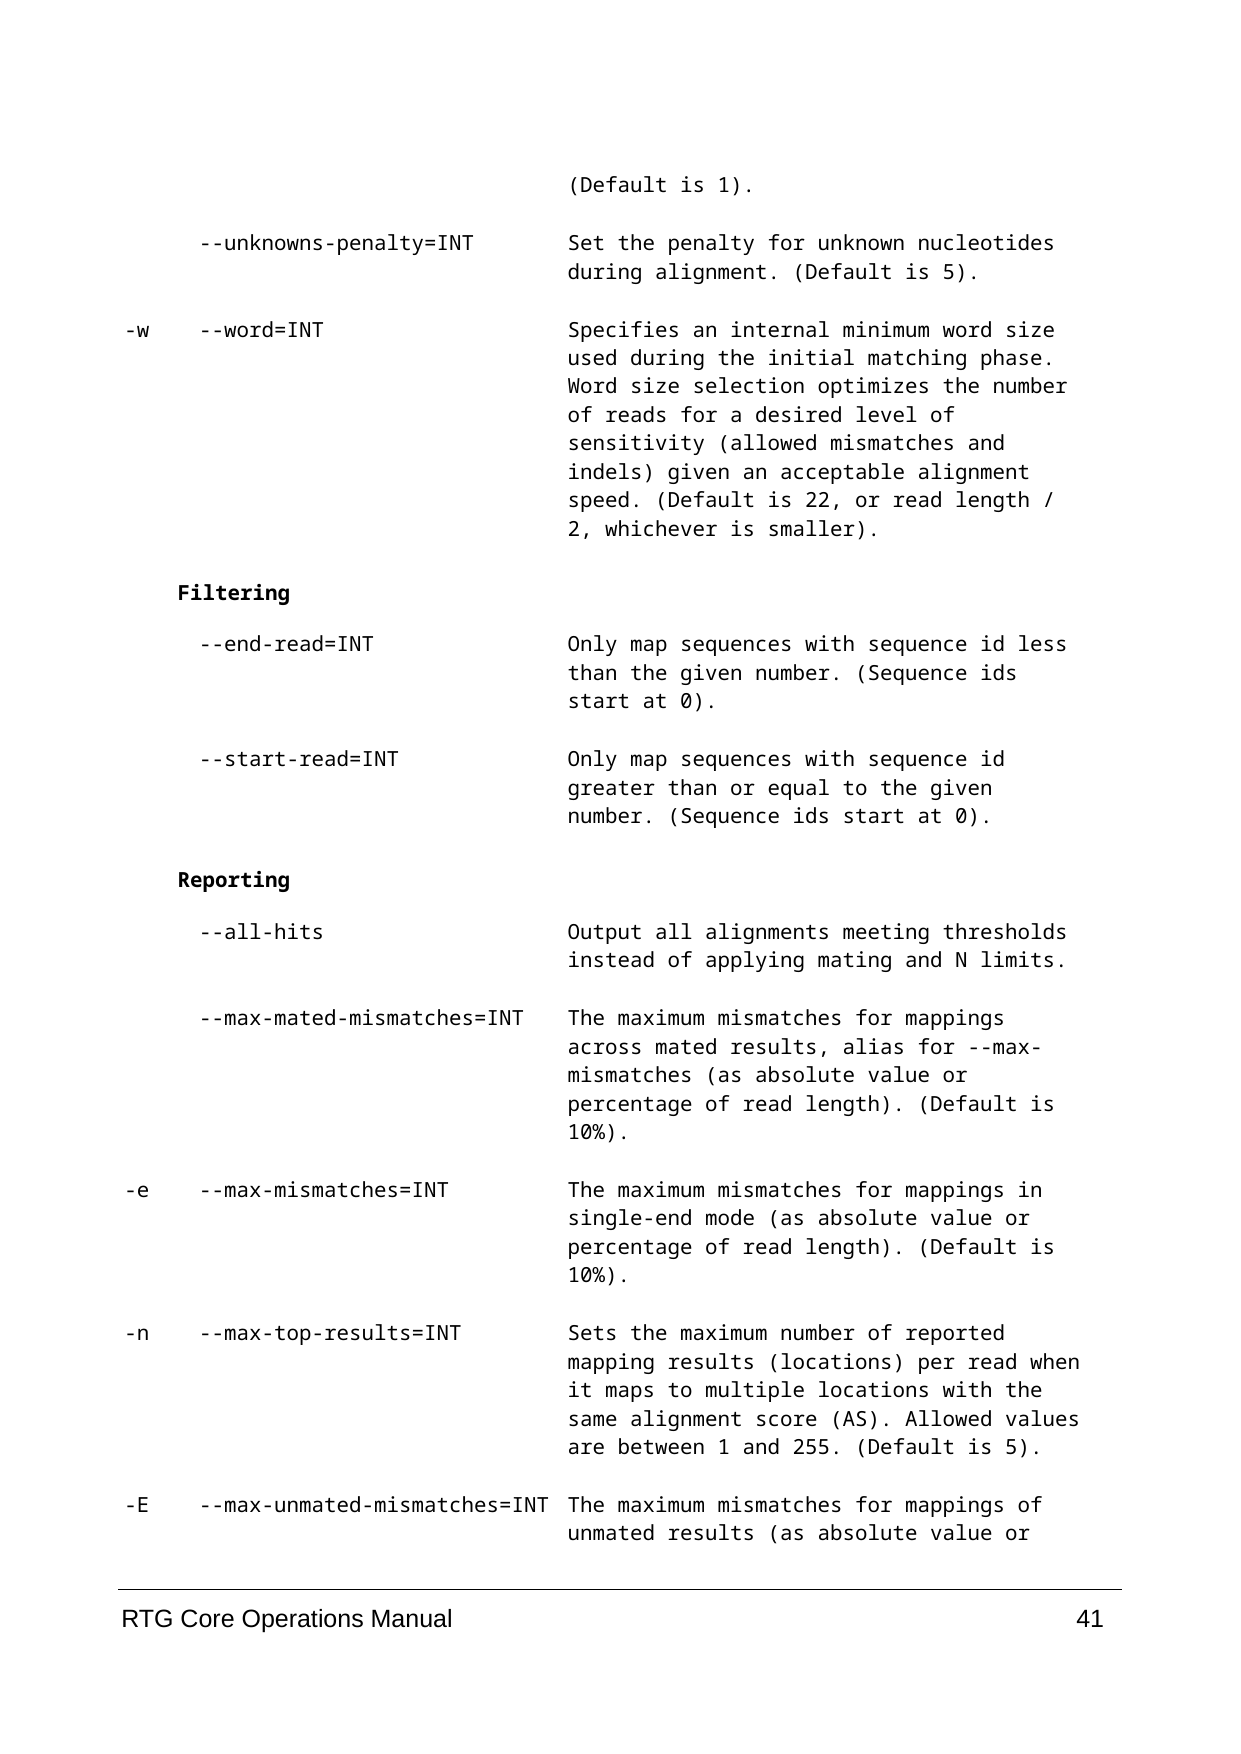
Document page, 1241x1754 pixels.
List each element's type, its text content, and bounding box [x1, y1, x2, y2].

table_cell Sets the maximum number of reported mapping results (locations) per read when it maps to multiple locations with the same alignment score (AS). Allowed values are between 1 and 255. (Default is 5). [561, 1307, 1093, 1478]
table_cell -e [118, 1163, 193, 1307]
table_cell --word=INT [193, 303, 561, 560]
table_cell [118, 159, 193, 217]
table_header --end-read=INT [193, 618, 561, 733]
table_cell --unknowns-penalty=INT [193, 217, 561, 303]
table_cell [193, 159, 561, 217]
table_cell -n [118, 1307, 193, 1478]
table_cell The maximum mismatches for mappings of unmated results (as absolute value or [561, 1478, 1093, 1547]
table_cell --max-top-results=INT [193, 1307, 561, 1478]
table_cell (Default is 1). [561, 159, 1093, 217]
table_cell -E [118, 1478, 193, 1547]
table_header [118, 905, 193, 992]
table_cell -w [118, 303, 193, 560]
table_cell [118, 733, 193, 847]
table_cell The maximum mismatches for mappings across mated results, alias for --max-mismatches (as absolute value or percentage of read length). (Default is 10%). [561, 992, 1093, 1163]
table_cell [118, 992, 193, 1163]
text Filtering [177, 578, 1122, 606]
table_cell The maximum mismatches for mappings in single-end mode (as absolute value or percentage of read length). (Default is 10%). [561, 1163, 1093, 1307]
table_header [118, 618, 193, 733]
table_cell --max-unmated-mismatches=INT [193, 1478, 561, 1547]
table_header Only map sequences with sequence id less than the given number. (Sequence ids start at 0). [561, 618, 1093, 733]
table_cell --max-mismatches=INT [193, 1163, 561, 1307]
table_header --all-hits [193, 905, 561, 992]
text Reporting [177, 865, 1122, 893]
table_header Output all alignments meeting thresholds instead of applying mating and N limits. [561, 905, 1093, 992]
table_cell [118, 217, 193, 303]
table_cell --max-mated-mismatches=INT [193, 992, 561, 1163]
table_cell Only map sequences with sequence id greater than or equal to the given number. (Sequence ids start at 0). [561, 733, 1093, 847]
table_cell Specifies an internal minimum word size used during the initial matching phase. Word size selection optimizes the number of reads for a desired level of sensitivity (allowed mismatches and indels) given an acceptable alignment speed. (Default is 22, or read length / 2, whichever is smaller). [561, 303, 1093, 560]
table_cell --start-read=INT [193, 733, 561, 847]
table_cell Set the penalty for unknown nucleotides during alignment. (Default is 5). [561, 217, 1093, 303]
